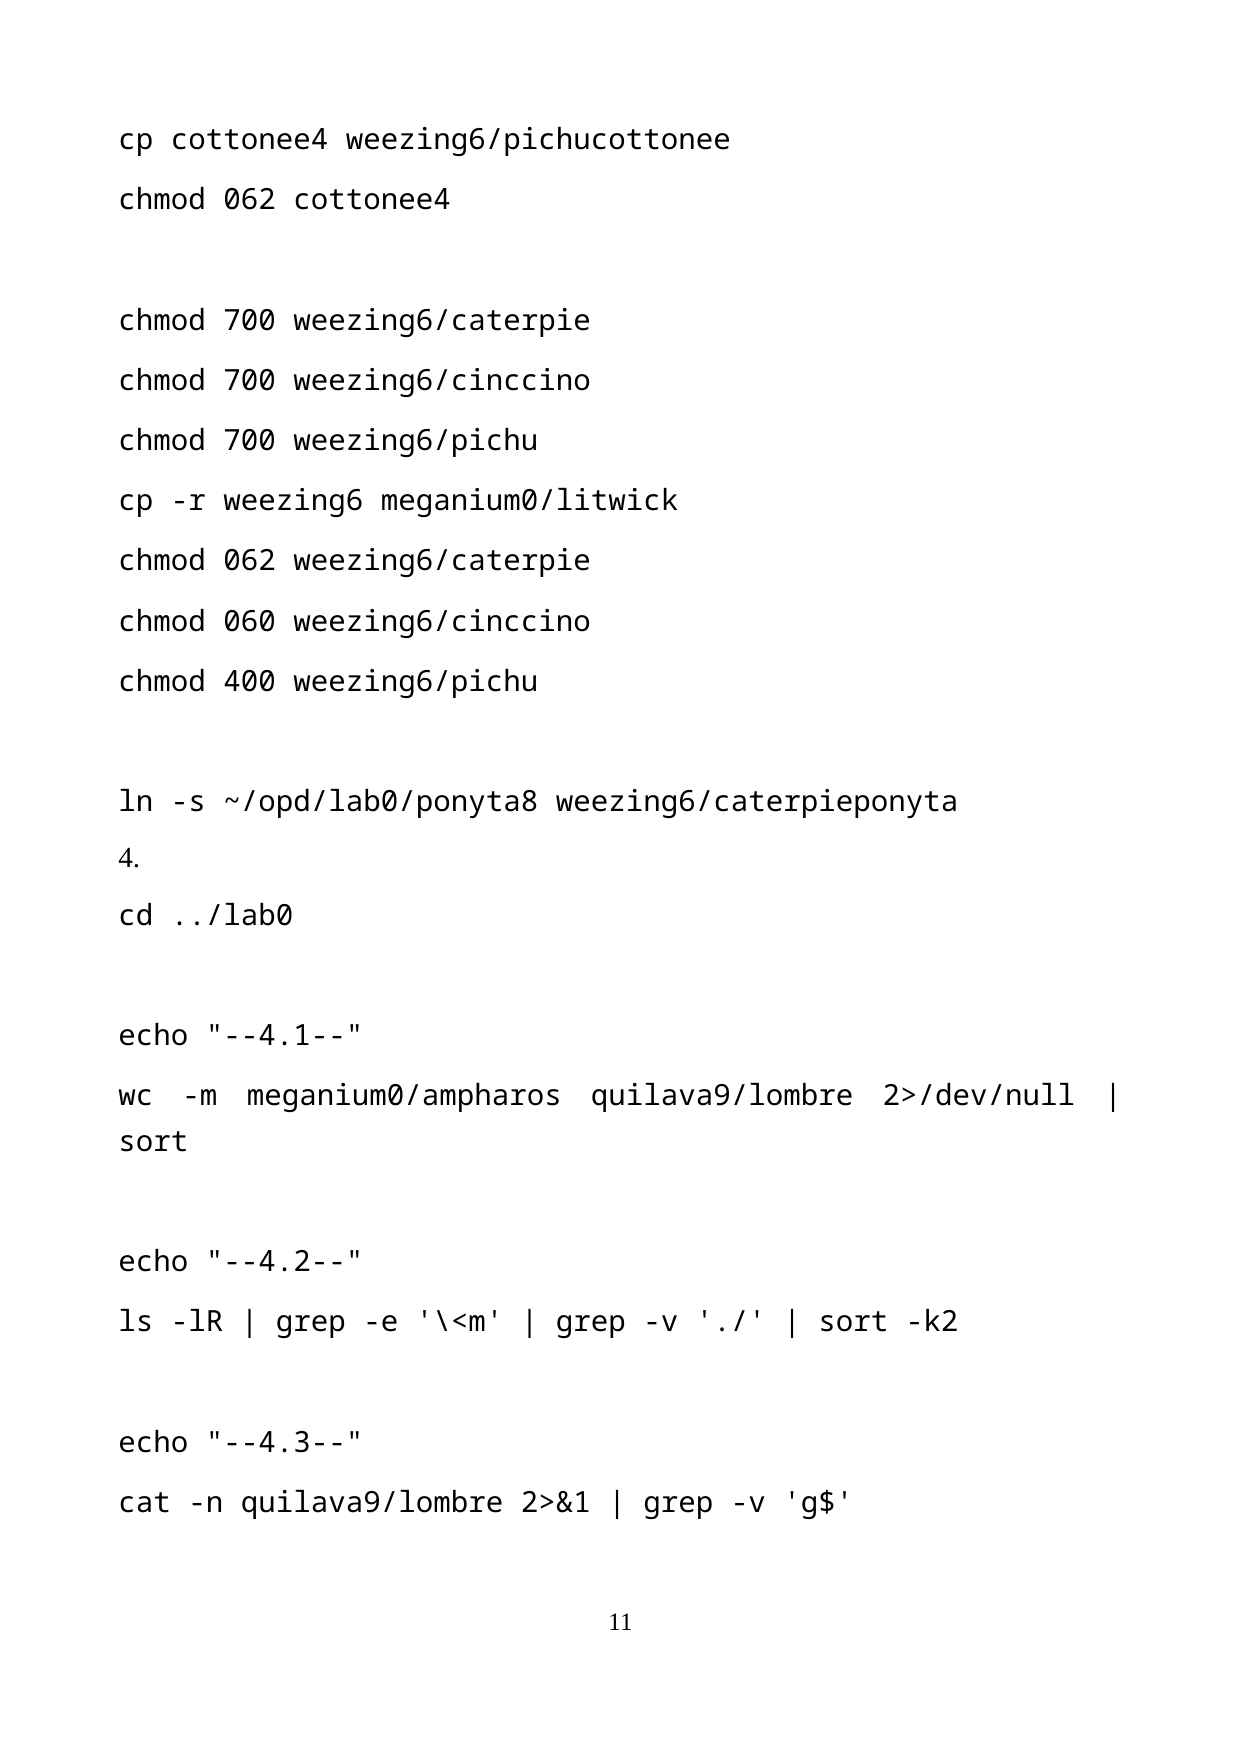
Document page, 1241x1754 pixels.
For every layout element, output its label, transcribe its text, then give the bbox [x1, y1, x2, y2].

text cd ../lab0 [118, 894, 1122, 933]
text chmod 062 weezing6/caterpie [118, 539, 1122, 579]
text 4. [118, 841, 1122, 874]
text ls -lR | grep -e '\<m' | grep -v './' | sort -k2 [118, 1301, 1122, 1340]
text chmod 060 weezing6/cinccino [118, 600, 1122, 639]
text chmod 700 weezing6/caterpie [118, 299, 1122, 338]
text echo "--4.2--" [118, 1240, 1122, 1280]
text cp -r weezing6 meganium0/litwick [118, 479, 1122, 519]
text chmod 062 cottonee4 [118, 178, 1122, 218]
text wc -m meganium0/ampharos quilava9/lombre 2>/dev/null | sort [118, 1074, 1122, 1160]
text chmod 700 weezing6/cinccino [118, 359, 1122, 399]
text echo "--4.1--" [118, 1014, 1122, 1054]
text ln -s ~/opd/lab0/ponyta8 weezing6/caterpieponyta [118, 780, 1122, 820]
text echo "--4.3--" [118, 1421, 1122, 1461]
text chmod 700 weezing6/pichu [118, 419, 1122, 459]
text cp cottonee4 weezing6/pichucottonee [118, 118, 1122, 158]
text cat -n quilava9/lombre 2>&1 | grep -v 'g$' [118, 1481, 1122, 1521]
text chmod 400 weezing6/pichu [118, 660, 1122, 700]
